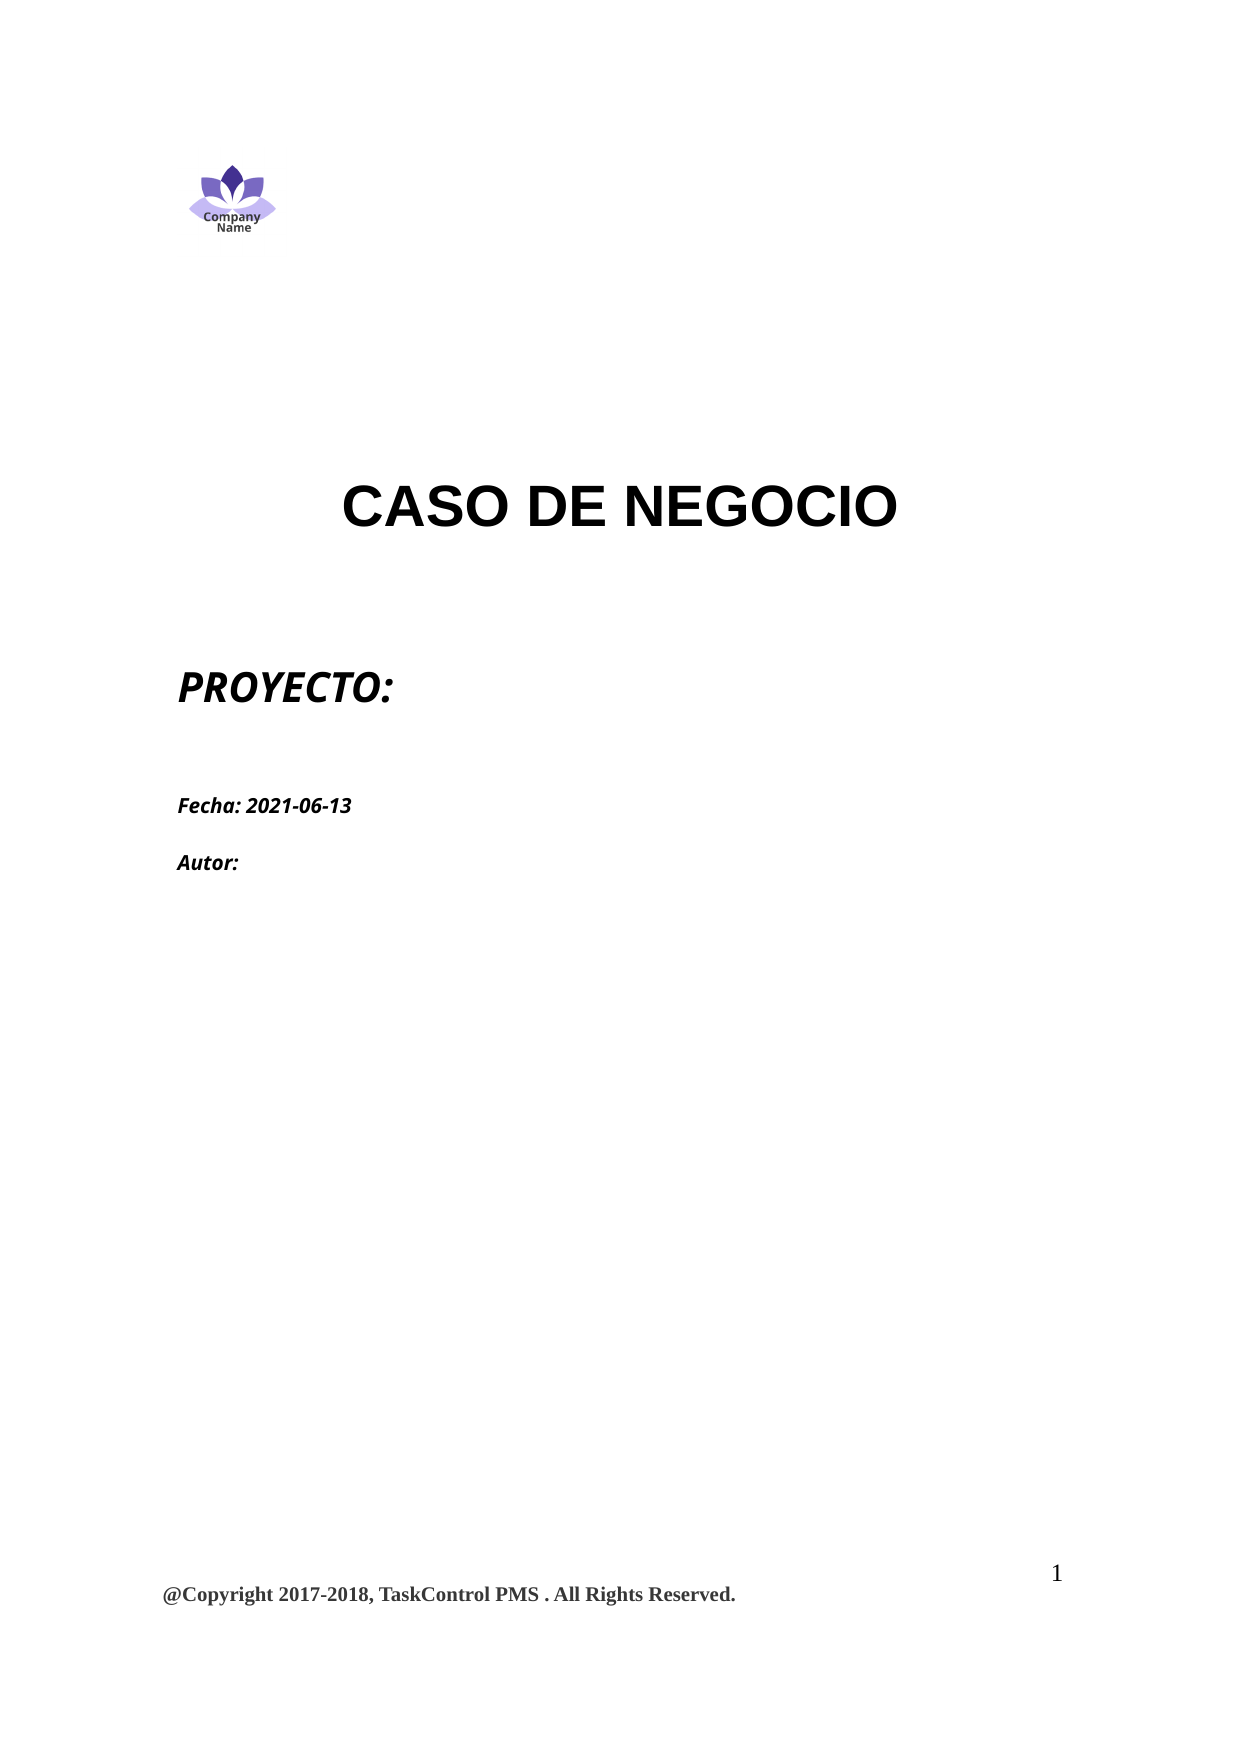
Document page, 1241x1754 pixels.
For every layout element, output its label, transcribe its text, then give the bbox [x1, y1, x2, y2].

text Fecha: 2021-06-13 [177, 791, 1063, 820]
subtitle PROYECTO: [177, 658, 1063, 714]
picture [177, 147, 287, 257]
text Autor: [177, 820, 1063, 877]
text CASO DE NEGOCIO [177, 472, 1063, 539]
